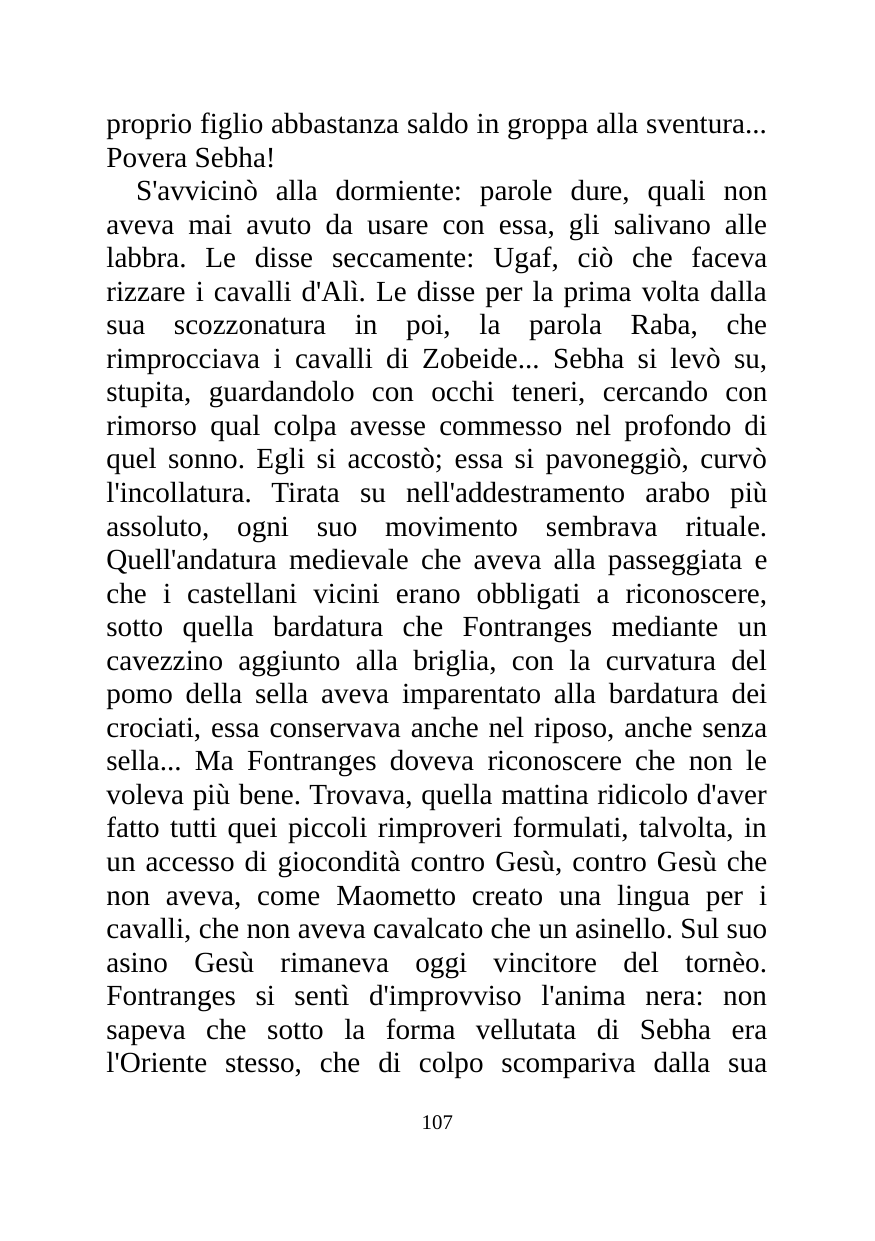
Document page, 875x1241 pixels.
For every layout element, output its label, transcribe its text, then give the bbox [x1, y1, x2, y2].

text S'avvicinò alla dormiente: parole dure, quali non aveva mai avuto da usare con essa, gli salivano alle labbra. Le disse seccamente: Ugaf, ciò che faceva rizzare i cavalli d'Alì. Le disse per la prima volta dalla sua scozzonatura in poi, la parola Raba, che rimprocciava i cavalli di Zobeide... Sebha si levò su, stupita, guardandolo con occhi teneri, cercando con rimorso qual colpa avesse commesso nel profondo di quel sonno. Egli si accostò; essa si pavoneggiò, curvò l'incollatura. Tirata su nell'addestramento arabo più assoluto, ogni suo movimento sembrava rituale. Quell'andatura medievale che aveva alla passeggiata e che i castellani vicini erano obbligati a riconoscere, sotto quella bardatura che Fontranges mediante un cavezzino aggiunto alla briglia, con la curvatura del pomo della sella aveva imparentato alla bardatura dei crociati, essa conservava anche nel riposo, anche senza sella... Ma Fontranges doveva riconoscere che non le voleva più bene. Trovava, quella mattina ridicolo d'aver fatto tutti quei piccoli rimproveri formulati, talvolta, in un accesso di giocondità contro Gesù, contro Gesù che non aveva, come Maometto creato una lingua per i cavalli, che non aveva cavalcato che un asinello. Sul suo asino Gesù rimaneva oggi vincitore del tornèo. Fontranges si sentì d'improvviso l'anima nera: non sapeva che sotto la forma vellutata di Sebha era l'Oriente stesso, che di colpo scompariva dalla sua [106, 173, 768, 1079]
text proprio figlio abbastanza saldo in groppa alla sventura... Povera Sebha! [106, 106, 768, 173]
